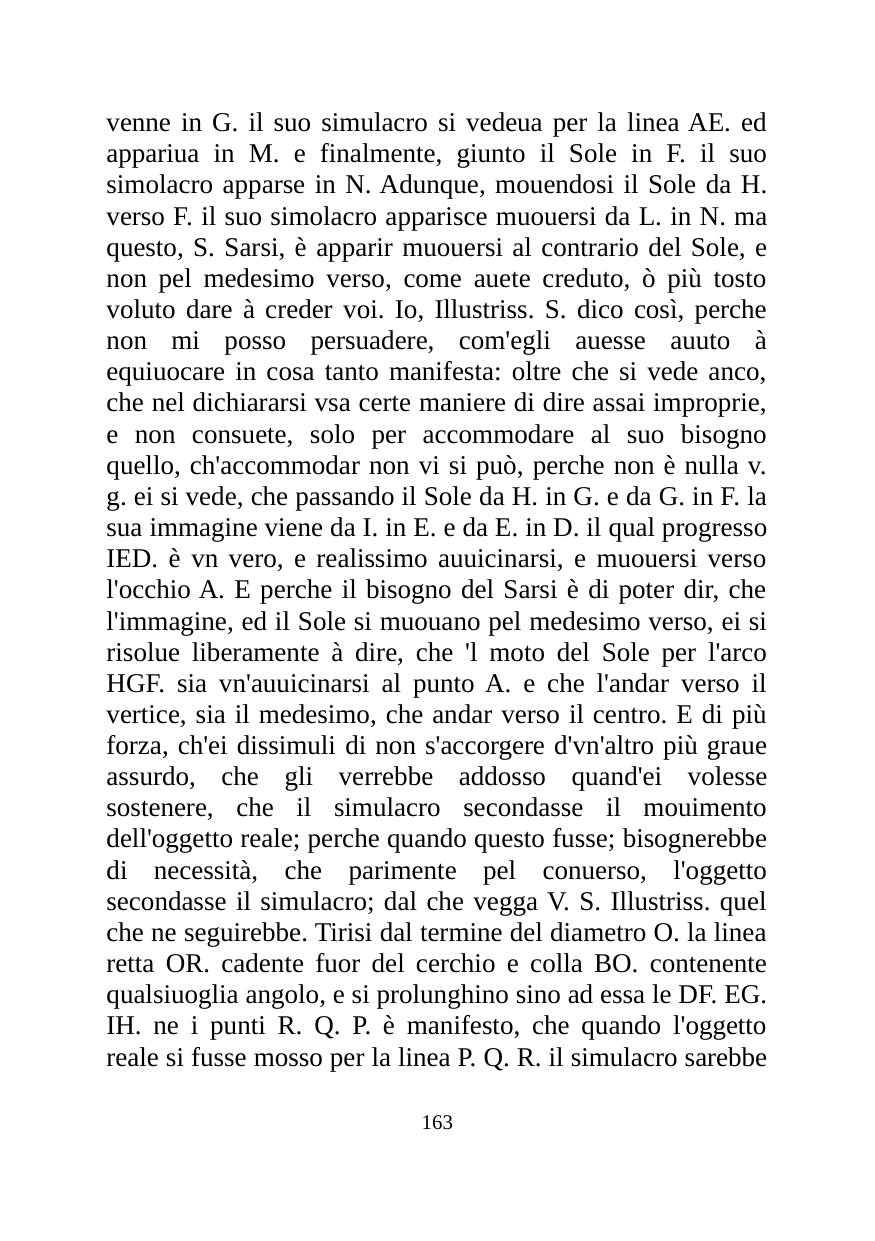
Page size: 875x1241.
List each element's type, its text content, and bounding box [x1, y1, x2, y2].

text venne in G. il suo simulacro si vedeua per la linea AE. ed appariua in M. e finalmente, giunto il Sole in F. il suo simolacro apparse in N. Adunque, mouendosi il Sole da H. verso F. il suo simolacro apparisce muouersi da L. in N. ma questo, S. Sarsi, è apparir muouersi al contrario del Sole, e non pel medesimo verso, come auete creduto, ò più tosto voluto dare à creder voi. Io, Illustriss. S. dico così, perche non mi posso persuadere, com'egli auesse auuto à equiuocare in cosa tanto manifesta: oltre che si vede anco, che nel dichiararsi vsa certe maniere di dire assai improprie, e non consuete, solo per accommodare al suo bisogno quello, ch'accommodar non vi si può, perche non è nulla v. g. ei si vede, che passando il Sole da H. in G. e da G. in F. la sua immagine viene da I. in E. e da E. in D. il qual progresso IED. è vn vero, e realissimo auuicinarsi, e muouersi verso l'occhio A. E perche il bisogno del Sarsi è di poter dir, che l'immagine, ed il Sole si muouano pel medesimo verso, ei si risolue liberamente à dire, che 'l moto del Sole per l'arco HGF. sia vn'auuicinarsi al punto A. e che l'andar verso il vertice, sia il medesimo, che andar verso il centro. E di più forza, ch'ei dissimuli di non s'accorgere d'vn'altro più graue assurdo, che gli verrebbe addosso quand'ei volesse sostenere, che il simulacro secondasse il mouimento dell'oggetto reale; perche quando questo fusse; bisognerebbe di necessità, che parimente pel conuerso, l'oggetto secondasse il simulacro; dal che vegga V. S. Illustriss. quel che ne seguirebbe. Tirisi dal termine del diametro O. la linea retta OR. cadente fuor del cerchio e colla BO. contenente qualsiuoglia angolo, e si prolunghino sino ad essa le DF. EG. IH. ne i punti R. Q. P. è manifesto, che quando l'oggetto reale si fusse mosso per la linea P. Q. R. il simulacro sarebbe [106, 106, 768, 1072]
